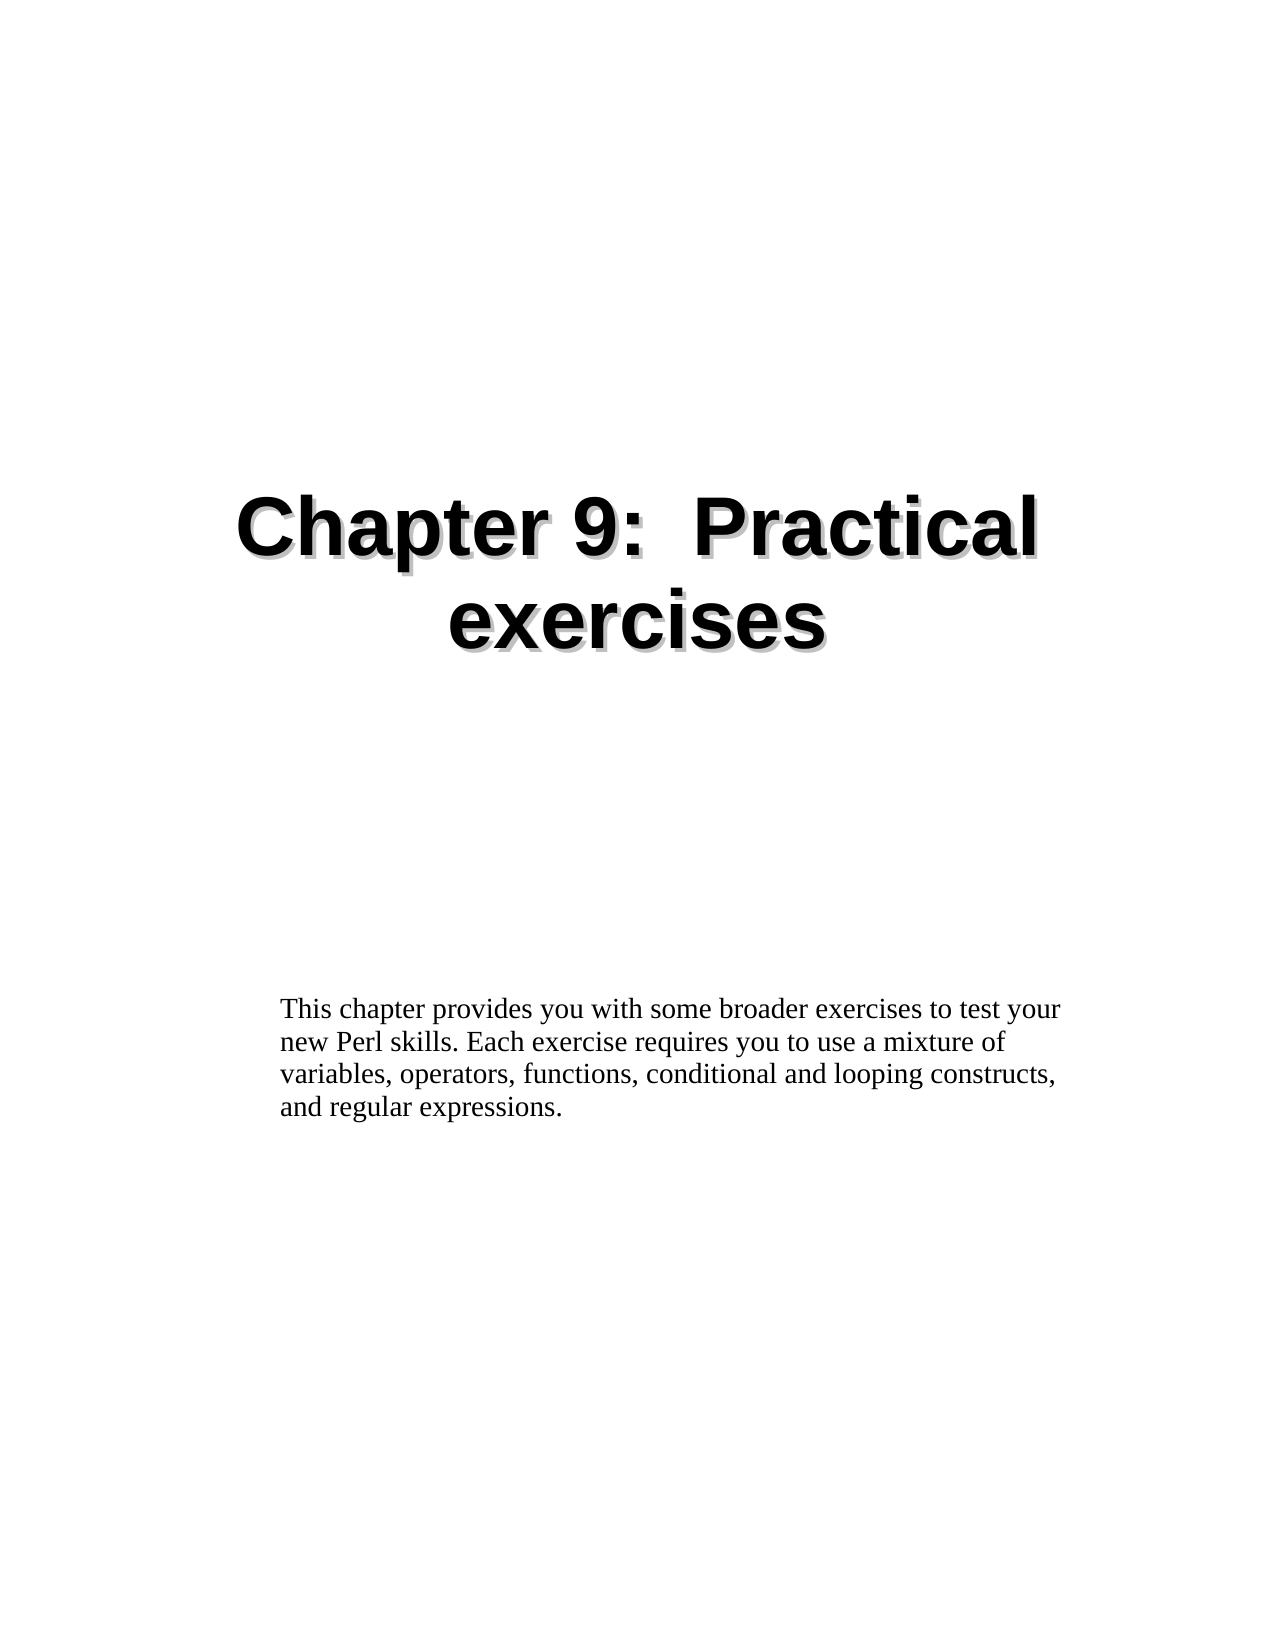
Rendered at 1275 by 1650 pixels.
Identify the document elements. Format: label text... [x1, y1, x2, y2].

text This chapter provides you with some broader exercises to test your new Perl skills. Each exercise requires you to use a mixture of variables, operators, functions, conditional and looping constructs, and regular expressions. [280, 992, 1095, 1122]
subtitle Practical exercises [180, 480, 1095, 666]
